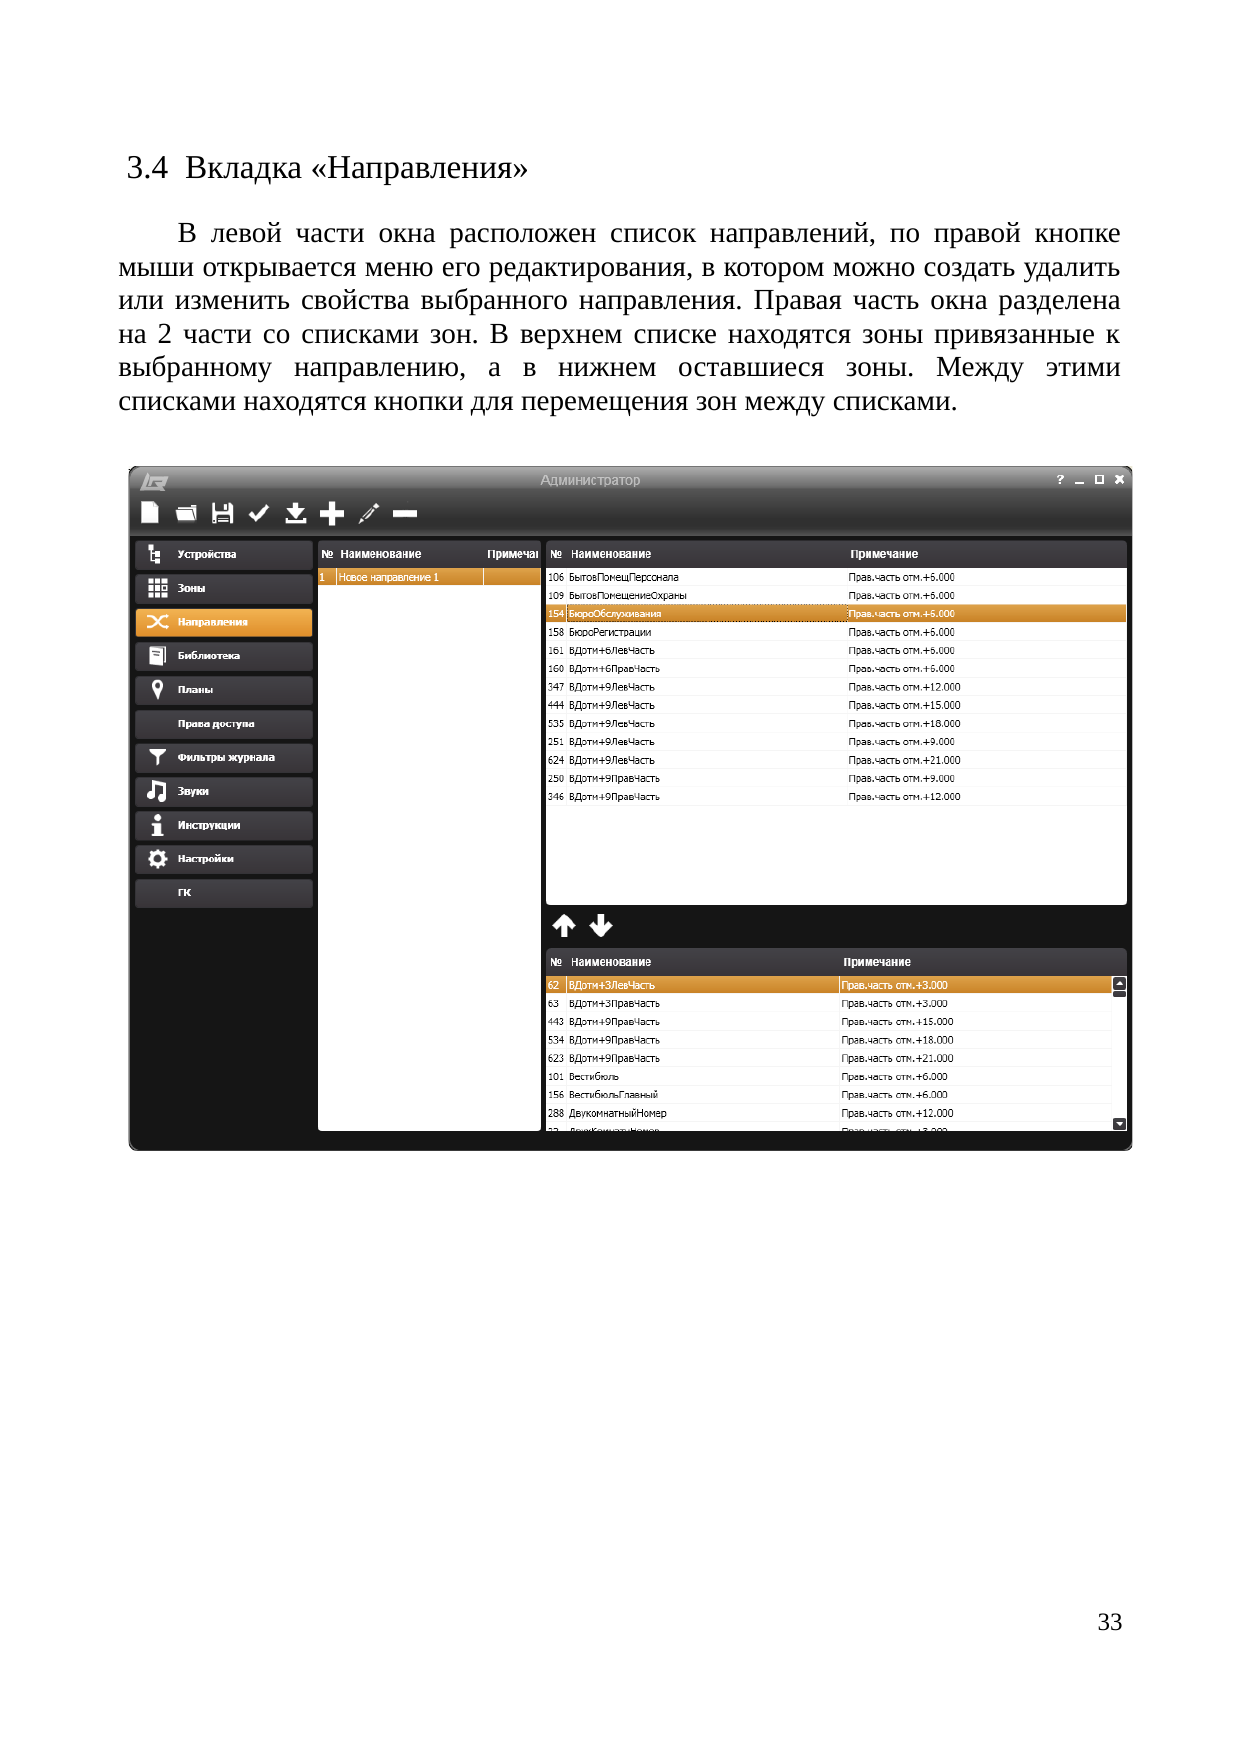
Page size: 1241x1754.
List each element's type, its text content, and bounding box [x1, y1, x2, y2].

text В левой части окна расположен список направлений, по правой кнопке мыши открывается меню его редактирования, в котором можно создать удалить или изменить свойства выбранного направления. Правая часть окна разделена на 2 части со списками зон. В верхнем списке находятся зоны привязанные к выбранному направлению, а в нижнем оставшиеся зоны. Между этими списками находятся кнопки для перемещения зон между списками. [118, 215, 1122, 417]
picture [128, 466, 1133, 1151]
subtitle Вкладка «Направления» [118, 148, 1122, 186]
